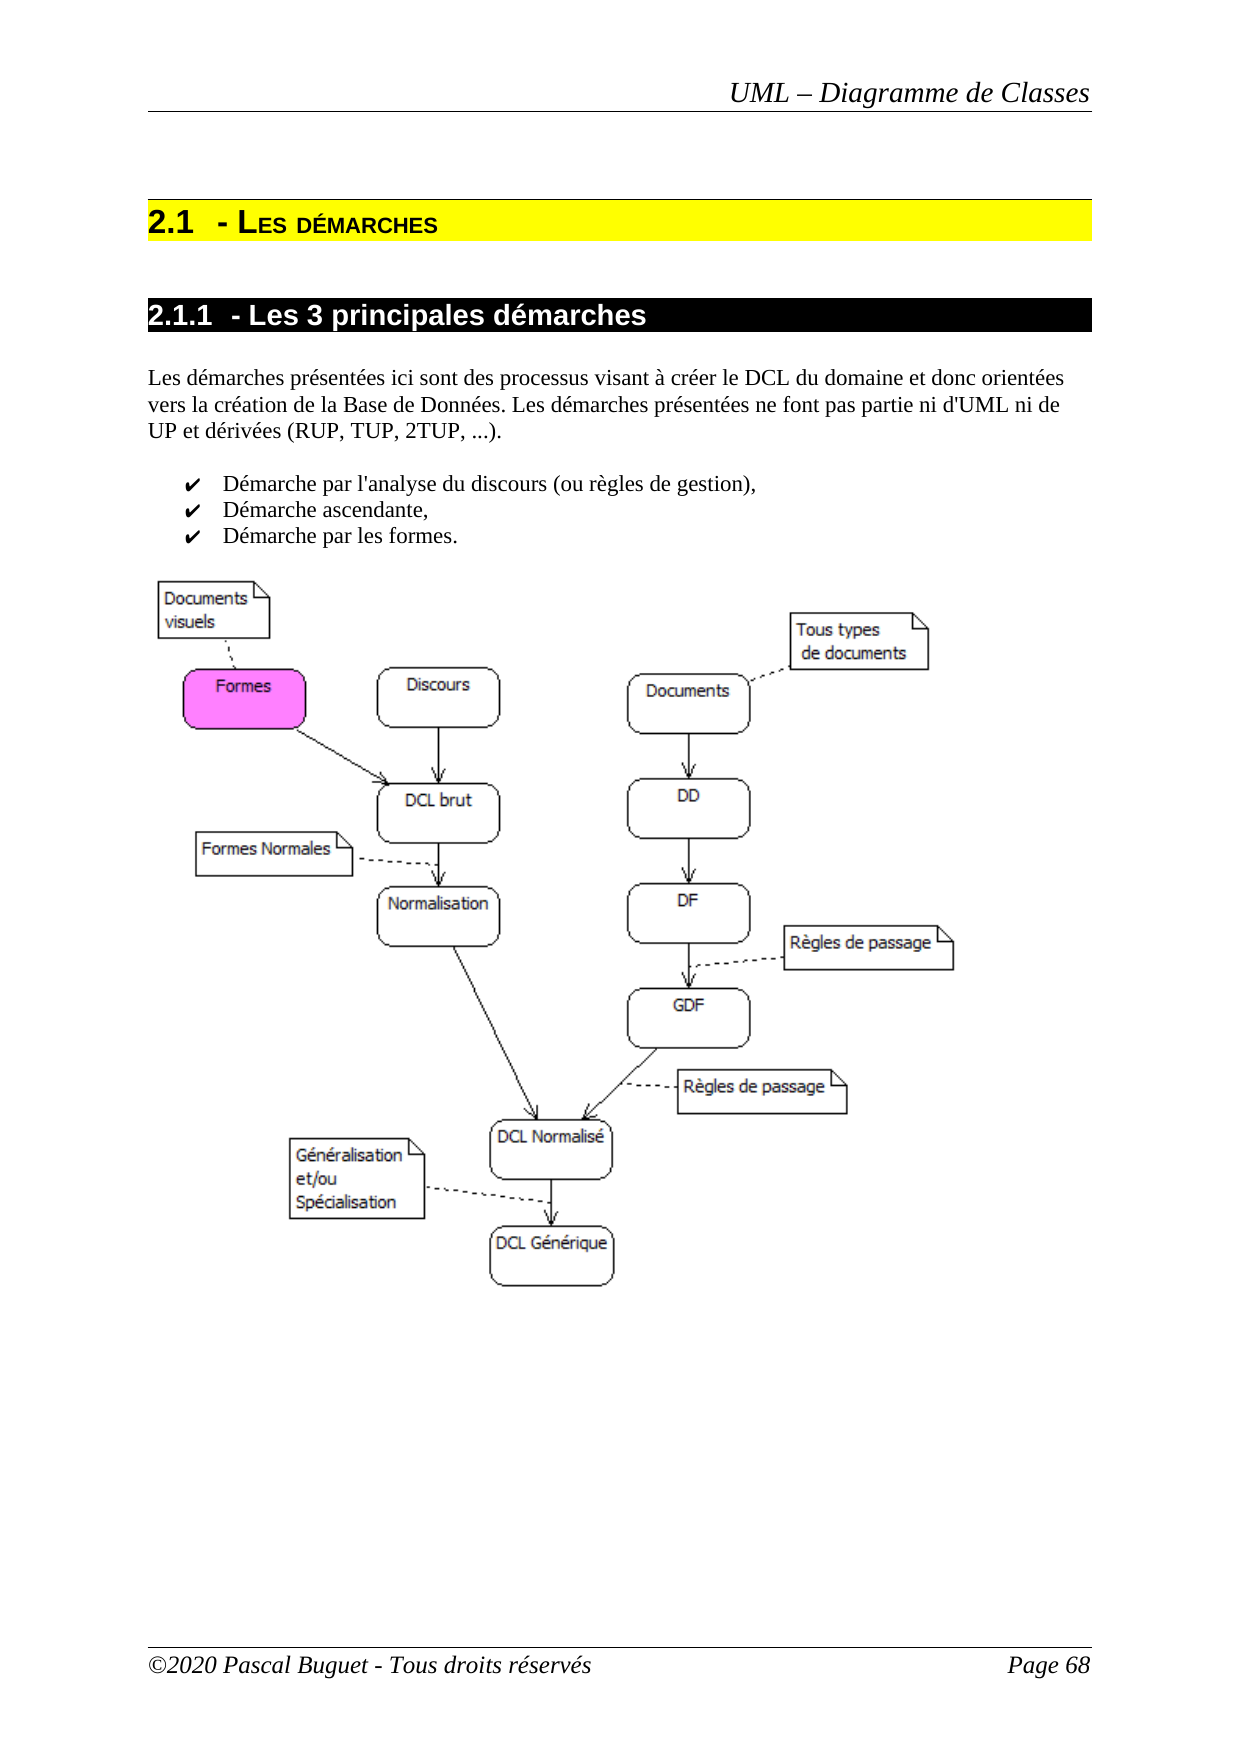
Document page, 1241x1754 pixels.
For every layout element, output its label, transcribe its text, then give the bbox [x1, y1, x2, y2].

list Démarche par l'analyse du discours (ou règles de gestion), [185, 470, 1092, 496]
picture [147, 575, 959, 1293]
list Démarche par les formes. [185, 522, 1092, 549]
subtitle - Les 3 principales démarches [148, 298, 1092, 332]
list Démarche ascendante, [185, 496, 1092, 522]
text Les démarches présentées ici sont des processus visant à créer le DCL du domaine et donc orientées vers la création de la Base de Données. Les démarches présentées ne font pas partie ni d'UML ni de UP et dérivées (RUP, TUP, 2TUP, ...). [148, 364, 1092, 443]
subtitle - Les démarches [148, 200, 1092, 241]
